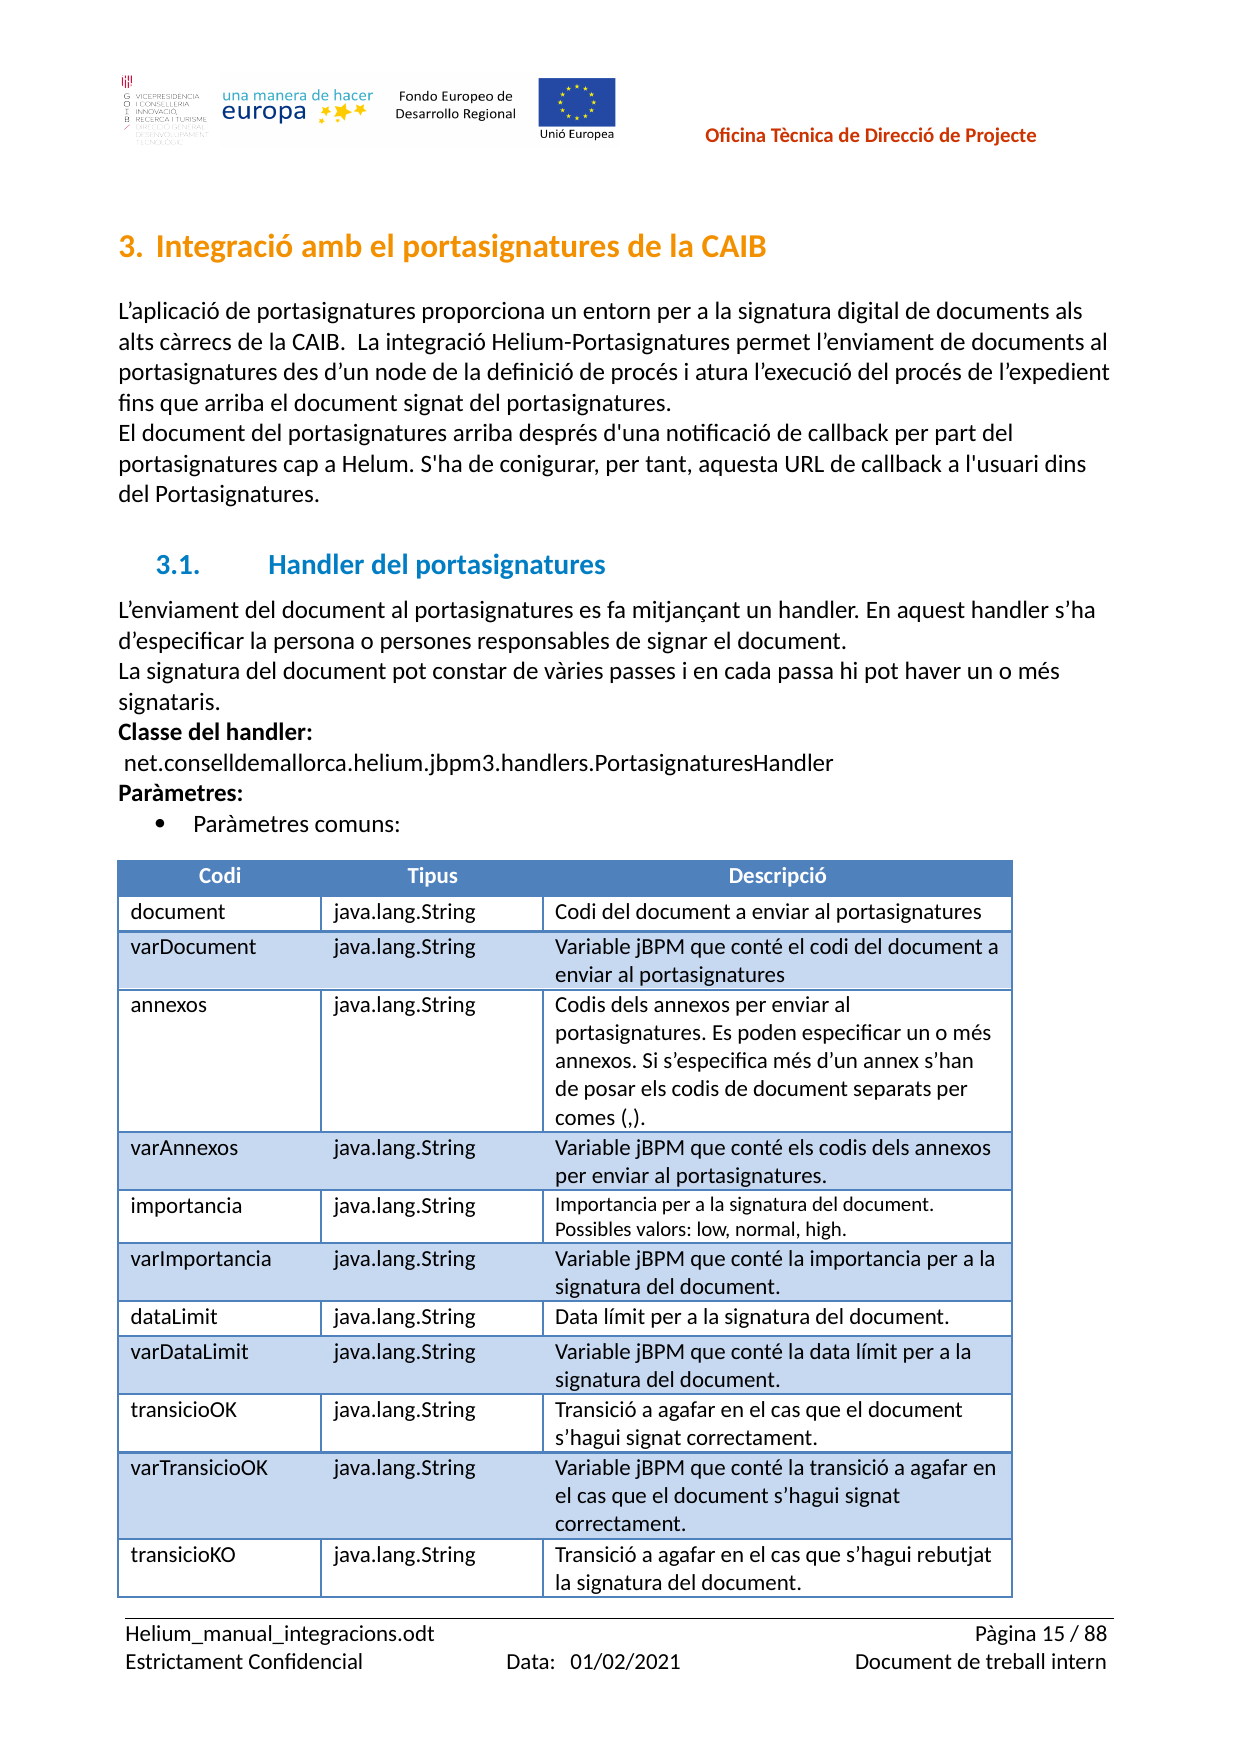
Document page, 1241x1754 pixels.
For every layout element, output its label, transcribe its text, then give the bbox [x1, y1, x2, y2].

text Classe del handler: [118, 717, 1122, 747]
text net.conselldemallorca.helium.jbpm3.handlers.PortasignaturesHandler [118, 747, 1122, 778]
text Paràmetres: [118, 778, 1122, 808]
table_cell java.lang.String [322, 897, 542, 930]
table_header Descripció [543, 862, 1011, 895]
table_cell java.lang.String [322, 991, 542, 1131]
table_cell java.lang.String [322, 1540, 542, 1596]
table_cell Data límit per a la signatura del document. [544, 1302, 1011, 1335]
table_cell java.lang.String [321, 1244, 543, 1300]
subtitle Integració amb el portasignatures de la CAIB [118, 225, 1122, 266]
table_cell transicioOK [119, 1395, 320, 1451]
table_header Tipus [321, 862, 543, 895]
table_cell dataLimit [119, 1302, 320, 1335]
text L’enviament del document al portasignatures es fa mitjançant un handler. En aquest handler s’ha d’especificar la persona o persones responsables de signar el document. [118, 594, 1122, 656]
table_cell Codis dels annexos per enviar al portasignatures. Es poden especificar un o més annexos. Si s’especifica més d’un annex s’han de posar els codis de document separats per comes (,). [544, 991, 1011, 1131]
table_cell Variable jBPM que conté els codis dels annexos per enviar al portasignatures. [543, 1133, 1011, 1189]
list Paràmetres comuns: [156, 808, 1122, 839]
table_cell varAnnexos [119, 1133, 321, 1189]
table_cell Transició a agafar en el cas que s’hagui rebutjat la signatura del document. [544, 1540, 1011, 1596]
table_cell Codi del document a enviar al portasignatures [544, 897, 1011, 930]
table_cell Variable jBPM que conté la data límit per a la signatura del document. [543, 1337, 1011, 1393]
table_cell varDataLimit [119, 1337, 321, 1393]
table_cell java.lang.String [321, 933, 543, 988]
table_cell Transició a agafar en el cas que el document s’hagui signat correctament. [544, 1395, 1011, 1451]
table_cell Variable jBPM que conté el codi del document a enviar al portasignatures [543, 933, 1011, 988]
text El document del portasignatures arriba després d'una notificació de callback per part del portasignatures cap a Helum. S'ha de conigurar, per tant, aquesta URL de callback a l'usuari dins del Portasignatures. [118, 417, 1122, 509]
picture [118, 73, 213, 147]
table_cell java.lang.String [322, 1395, 542, 1451]
table_cell Variable jBPM que conté la importancia per a la signatura del document. [543, 1244, 1011, 1300]
table_cell java.lang.String [321, 1337, 543, 1393]
table_cell java.lang.String [321, 1454, 543, 1538]
table_header Codi [119, 862, 321, 895]
table_cell importancia [119, 1191, 320, 1242]
table_cell java.lang.String [321, 1133, 543, 1189]
table_cell Importancia per a la signatura del document. Possibles valors: low, normal, high. [544, 1191, 1011, 1242]
table_cell java.lang.String [322, 1191, 542, 1242]
table_cell varTransicioOK [119, 1454, 321, 1538]
table_cell java.lang.String [322, 1302, 542, 1335]
picture [219, 73, 621, 147]
subtitle Handler del portasignatures [155, 546, 1122, 582]
text La signatura del document pot constar de vàries passes i en cada passa hi pot haver un o més signataris. [118, 656, 1122, 717]
table_cell varDocument [119, 933, 321, 988]
table_cell varImportancia [119, 1244, 321, 1300]
text L’aplicació de portasignatures proporciona un entorn per a la signatura digital de documents als alts càrrecs de la CAIB. La integració Helium-Portasignatures permet l’enviament de documents al portasignatures des d’un node de la definició de procés i atura l’execució del procés de l’expedient fins que arriba el document signat del portasignatures. [118, 295, 1122, 417]
table_cell document [119, 897, 320, 930]
table_cell annexos [119, 991, 320, 1131]
table_cell transicioKO [119, 1540, 320, 1596]
table_cell Variable jBPM que conté la transició a agafar en el cas que el document s’hagui signat correctament. [543, 1454, 1011, 1538]
